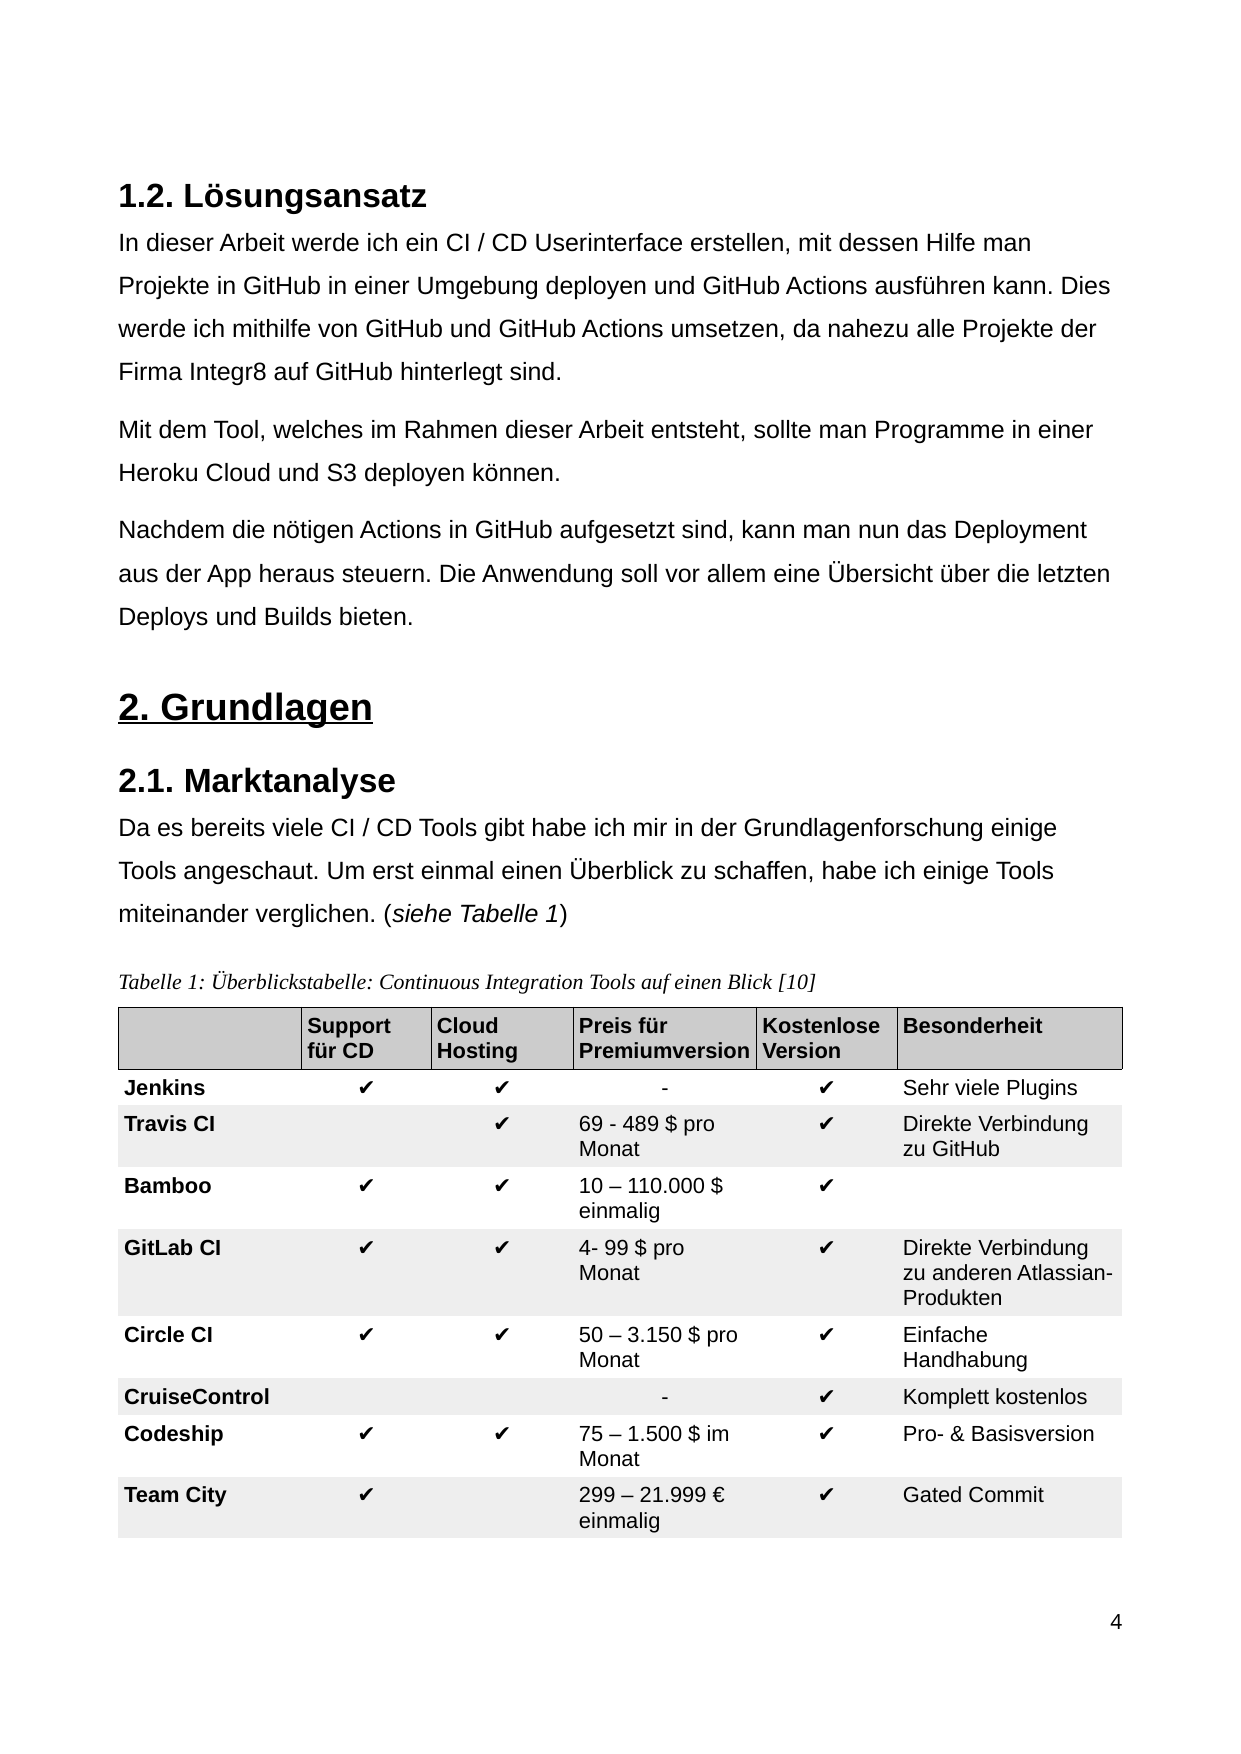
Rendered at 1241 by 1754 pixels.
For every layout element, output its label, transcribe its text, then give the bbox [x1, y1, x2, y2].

table_cell [431, 1378, 573, 1415]
table_cell Sehr viele Plugins [897, 1070, 1122, 1105]
table_cell 4- 99 $ pro Monat [573, 1229, 756, 1316]
table_cell - [573, 1070, 756, 1105]
table_cell Bamboo [118, 1167, 301, 1229]
table_header [119, 1008, 301, 1069]
text Mit dem Tool, welches im Rahmen dieser Arbeit entsteht, sollte man Programme in einer Heroku Cloud und S3 deployen können. [118, 414, 1122, 486]
table_cell ✔ [301, 1167, 431, 1229]
table_header Kostenlose Version [757, 1008, 897, 1069]
table_cell ✔ [431, 1070, 573, 1105]
table_cell [897, 1167, 1122, 1229]
table_cell Komplett kostenlos [897, 1378, 1122, 1415]
table_cell Codeship [118, 1415, 301, 1477]
table_cell ✔ [756, 1415, 897, 1477]
table_cell ✔ [756, 1229, 897, 1316]
table_cell ✔ [756, 1070, 897, 1105]
text Nachdem die nötigen Actions in GitHub aufgesetzt sind, kann man nun das Deployment aus der App heraus steuern. Die Anwendung soll vor allem eine Übersicht über die letzten Deploys und Builds bieten. [118, 515, 1122, 630]
table_header Preis für Premiumversion [574, 1008, 756, 1069]
table_cell - [573, 1378, 756, 1415]
table_cell ✔ [756, 1105, 897, 1167]
table_cell ✔ [431, 1415, 573, 1477]
table_cell GitLab CI [118, 1229, 301, 1316]
table_cell Jenkins [118, 1070, 301, 1105]
table_cell 299 – 21.999 € einmalig [573, 1477, 756, 1538]
table_cell Pro- & Basisversion [897, 1415, 1122, 1477]
table_cell ✔ [301, 1316, 431, 1378]
table_cell ✔ [301, 1415, 431, 1477]
table_header Besonderheit [898, 1008, 1122, 1069]
table_cell 75 – 1.500 $ im Monat [573, 1415, 756, 1477]
table_header Cloud Hosting [432, 1008, 573, 1069]
text In dieser Arbeit werde ich ein CI / CD Userinterface erstellen, mit dessen Hilfe man Projekte in GitHub in einer Umgebung deployen und GitHub Actions ausführen kann. Dies werde ich mithilfe von GitHub und GitHub Actions umsetzen, da nahezu alle Projekte der Firma Integr8 auf GitHub hinterlegt sind. [118, 227, 1122, 386]
table_cell Gated Commit [897, 1477, 1122, 1538]
table_cell ✔ [431, 1105, 573, 1167]
table_cell ✔ [756, 1477, 897, 1538]
table_cell ✔ [301, 1070, 431, 1105]
table_cell Team City [118, 1477, 301, 1538]
subtitle 2.1. Marktanalyse [118, 761, 1122, 800]
table_cell CruiseControl [118, 1378, 301, 1415]
table_cell [301, 1105, 431, 1167]
table_cell ✔ [301, 1229, 431, 1316]
table_cell [301, 1378, 431, 1415]
table_cell ✔ [431, 1167, 573, 1229]
table_cell 69 - 489 $ pro Monat [573, 1105, 756, 1167]
table_cell [431, 1477, 573, 1538]
table_cell Circle CI [118, 1316, 301, 1378]
table_cell ✔ [756, 1167, 897, 1229]
table_cell Travis CI [118, 1105, 301, 1167]
table_cell ✔ [431, 1229, 573, 1316]
table_cell Einfache Handhabung [897, 1316, 1122, 1378]
table_cell Direkte Verbindung zu anderen Atlassian- Produkten [897, 1229, 1122, 1316]
table_cell 50 – 3.150 $ pro Monat [573, 1316, 756, 1378]
subtitle 2. Grundlagen [118, 684, 1122, 728]
table_cell ✔ [431, 1316, 573, 1378]
subtitle 1.2. Lösungsansatz [118, 176, 1122, 215]
table_cell ✔ [756, 1378, 897, 1415]
text Tabelle 1: Überblickstabelle: Continuous Integration Tools auf einen Blick [10] [118, 969, 1122, 994]
text Da es bereits viele CI / CD Tools gibt habe ich mir in der Grundlagenforschung einige Tools angeschaut. Um erst einmal einen Überblick zu schaffen, habe ich einige Tools miteinander verglichen. (siehe Tabelle 1) [118, 812, 1122, 927]
table_cell ✔ [301, 1477, 431, 1538]
table_cell ✔ [756, 1316, 897, 1378]
table_cell 10 – 110.000 $ einmalig [573, 1167, 756, 1229]
table_header Support für CD [302, 1008, 431, 1069]
table_cell Direkte Verbindung zu GitHub [897, 1105, 1122, 1167]
